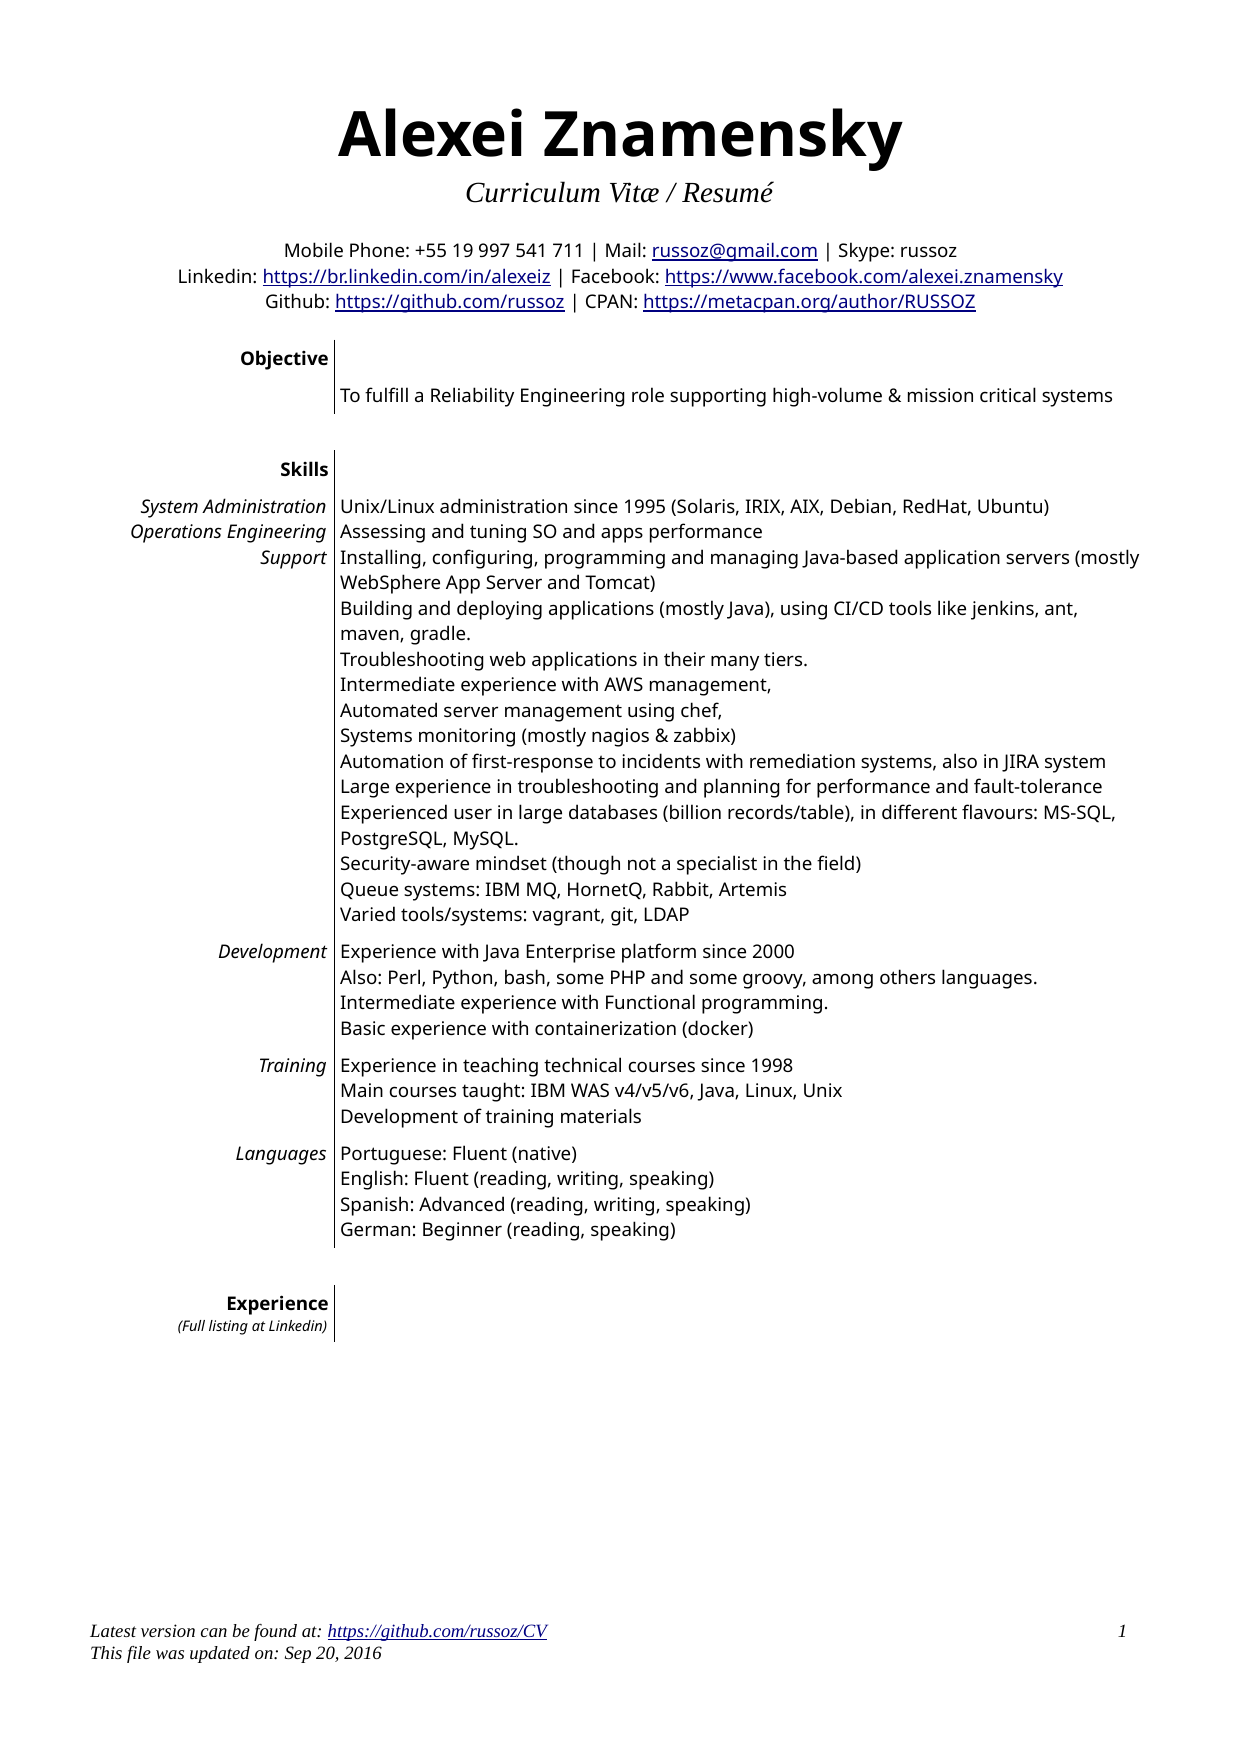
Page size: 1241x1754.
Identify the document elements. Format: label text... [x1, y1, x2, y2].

table_cell Portuguese: Fluent (native) English: Fluent (reading, writing, speaking) Spanish: Advanced (reading, writing, speaking) German: Beginner (reading, speaking) [335, 1134, 1149, 1248]
text Curriculum Vitæ / Resumé [90, 175, 1151, 209]
text Mobile Phone: +55 19 997 541 711 | Mail: russoz@gmail.com | Skype: russoz [90, 237, 1151, 263]
table_cell Skills [90, 450, 334, 487]
table_cell [334, 414, 1149, 450]
table_cell System Administration Operations Engineering Support [90, 488, 334, 933]
table_cell Experience with Java Enterprise platform since 2000 Also: Perl, Python, bash, some PHP and some groovy, among others languages. Intermediate experience with Functional programming. Basic experience with containerization (docker) [335, 933, 1149, 1046]
table_cell To fulfill a Reliability Engineering role supporting high-volume & mission critical systems [335, 376, 1149, 413]
text Alexei Znamensky [90, 90, 1151, 175]
table_cell [334, 1248, 1149, 1285]
table_cell Unix/Linux administration since 1995 (Solaris, IRIX, AIX, Debian, RedHat, Ubuntu) Assessing and tuning SO and apps performance Installing, configuring, programming and managing Java-based application servers (mostly WebSphere App Server and Tomcat) Building and deploying applications (mostly Java), using CI/CD tools like jenkins, ant, maven, gradle. Troubleshooting web applications in their many tiers. Intermediate experience with AWS management, Automated server management using chef, Systems monitoring (mostly nagios & zabbix) Automation of first-response to incidents with remediation systems, also in JIRA system Large experience in troubleshooting and planning for performance and fault-tolerance Experienced user in large databases (billion records/table), in different flavours: MS-SQL, PostgreSQL, MySQL. Security-aware mindset (though not a specialist in the field) Queue systems: IBM MQ, HornetQ, Rabbit, Artemis Varied tools/systems: vagrant, git, LDAP [335, 488, 1149, 933]
table_cell [335, 1285, 1149, 1342]
text Linkedin: https://br.linkedin.com/in/alexeiz | Facebook: https://www.facebook.com/alexei.znamensky [90, 263, 1151, 288]
table_cell [90, 1248, 334, 1285]
table_cell Training [90, 1046, 334, 1134]
table_cell [90, 376, 334, 413]
table_cell Experience (Full listing at Linkedin) [90, 1285, 334, 1342]
text Github: https://github.com/russoz | CPAN: https://metacpan.org/author/RUSSOZ [90, 288, 1151, 314]
table_header [335, 340, 1149, 376]
table_cell [90, 414, 334, 450]
table_cell Development [90, 933, 334, 1046]
table_cell [335, 450, 1149, 487]
table_cell Experience in teaching technical courses since 1998 Main courses taught: IBM WAS v4/v5/v6, Java, Linux, Unix Development of training materials [335, 1046, 1149, 1134]
table_cell Languages [90, 1134, 334, 1248]
table_header Objective [90, 340, 334, 376]
